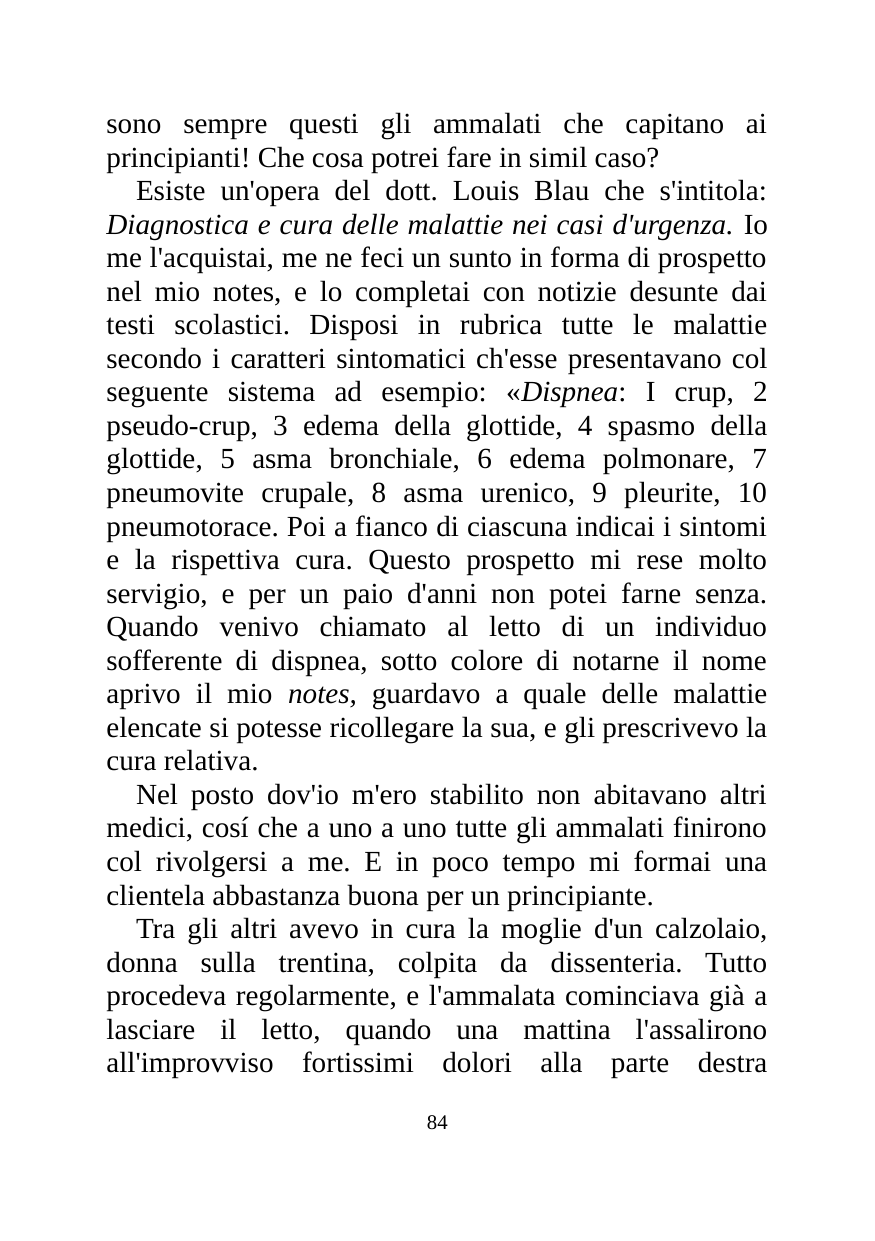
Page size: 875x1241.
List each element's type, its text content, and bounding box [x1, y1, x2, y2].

text Esiste un'opera del dott. Louis Blau che s'intitola: Diagnostica e cura delle malattie nei casi d'urgenza. Io me l'acquistai, me ne feci un sunto in forma di prospetto nel mio notes, e lo completai con notizie desunte dai testi scolastici. Disposi in rubrica tutte le malattie secondo i caratteri sintomatici ch'esse presentavano col seguente sistema ad esempio: «Dispnea: I crup, 2 pseudo-crup, 3 edema della glottide, 4 spasmo della glottide, 5 asma bronchiale, 6 edema polmonare, 7 pneumovite crupale, 8 asma urenico, 9 pleurite, 10 pneumotorace. Poi a fianco di ciascuna indicai i sintomi e la rispettiva cura. Questo prospetto mi rese molto servigio, e per un paio d'anni non potei farne senza. Quando venivo chiamato al letto di un individuo sofferente di dispnea, sotto colore di notarne il nome aprivo il mio notes, guardavo a quale delle malattie elencate si potesse ricollegare la sua, e gli prescrivevo la cura relativa. [106, 173, 768, 777]
text sono sempre questi gli ammalati che capitano ai principianti! Che cosa potrei fare in simil caso? [106, 106, 768, 173]
text Tra gli altri avevo in cura la moglie d'un calzolaio, donna sulla trentina, colpita da dissenteria. Tutto procedeva regolarmente, e l'ammalata cominciava già a lasciare il letto, quando una mattina l'assalirono all'improvviso fortissimi dolori alla parte destra [106, 911, 768, 1079]
text Nel posto dov'io m'ero stabilito non abitavano altri medici, cosí che a uno a uno tutte gli ammalati finirono col rivolgersi a me. E in poco tempo mi formai una clientela abbastanza buona per un principiante. [106, 777, 768, 911]
